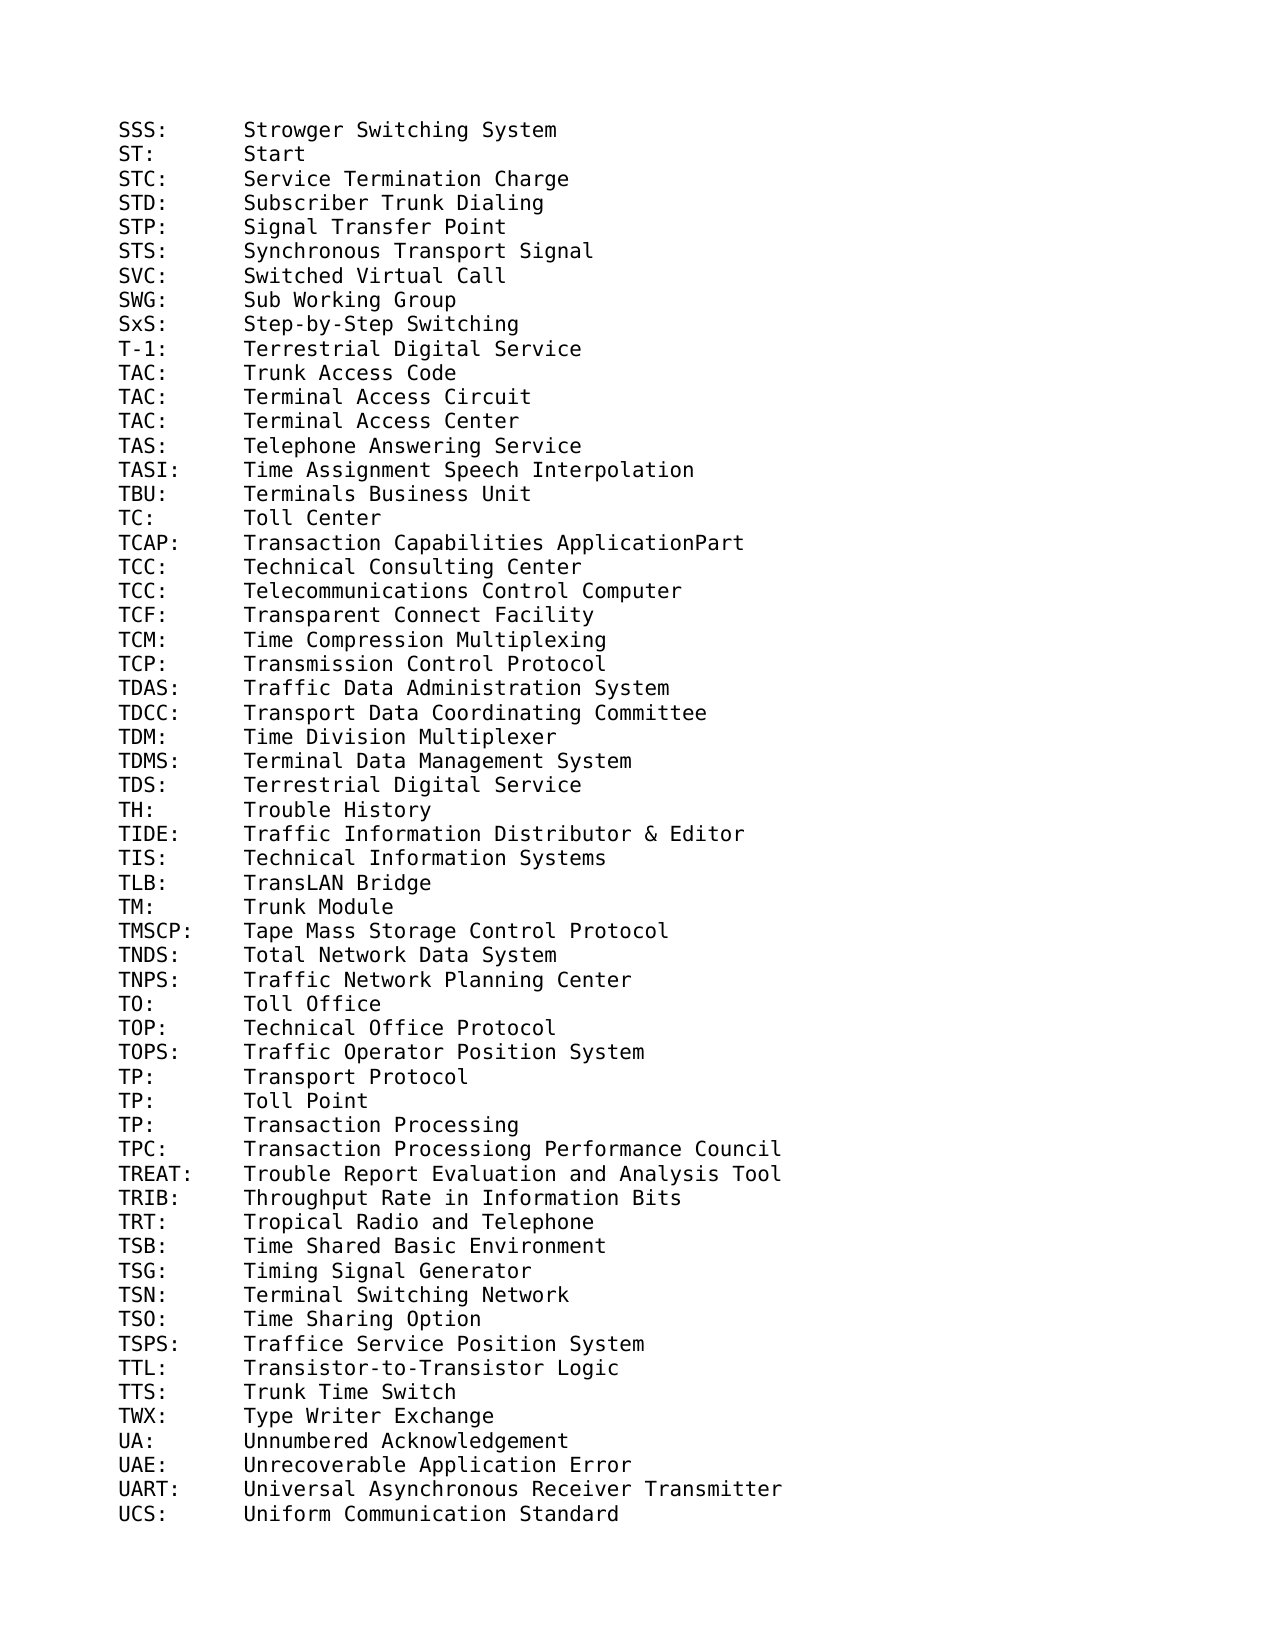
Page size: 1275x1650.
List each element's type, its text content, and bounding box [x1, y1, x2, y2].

text TP: Transaction Processing [118, 1113, 1157, 1137]
text T-1: Terrestrial Digital Service [118, 337, 1157, 361]
text TAC: Terminal Access Circuit [118, 385, 1157, 409]
text UAE: Unrecoverable Application Error [118, 1453, 1157, 1477]
text SxS: Step-by-Step Switching [118, 312, 1157, 337]
text TPC: Transaction Processiong Performance Council [118, 1137, 1157, 1162]
text TCAP: Transaction Capabilities ApplicationPart [118, 531, 1157, 555]
text STS: Synchronous Transport Signal [118, 239, 1157, 264]
text STD: Subscriber Trunk Dialing [118, 191, 1157, 215]
text TDS: Terrestrial Digital Service [118, 773, 1157, 798]
text TAC: Terminal Access Center [118, 409, 1157, 434]
text TIS: Technical Information Systems [118, 846, 1157, 871]
text TCF: Transparent Connect Facility [118, 603, 1157, 628]
text TSG: Timing Signal Generator [118, 1259, 1157, 1283]
text TCC: Technical Consulting Center [118, 555, 1157, 579]
text TO: Toll Office [118, 992, 1157, 1016]
text TTS: Trunk Time Switch [118, 1380, 1157, 1404]
text ST: Start [118, 142, 1157, 167]
text TRT: Tropical Radio and Telephone [118, 1210, 1157, 1234]
text TLB: TransLAN Bridge [118, 871, 1157, 895]
text TP: Transport Protocol [118, 1065, 1157, 1089]
text TH: Trouble History [118, 798, 1157, 822]
text UART: Universal Asynchronous Receiver Transmitter [118, 1477, 1157, 1502]
text TNDS: Total Network Data System [118, 943, 1157, 968]
text TMSCP: Tape Mass Storage Control Protocol [118, 919, 1157, 943]
text TSO: Time Sharing Option [118, 1307, 1157, 1332]
text TAC: Trunk Access Code [118, 361, 1157, 385]
text TCM: Time Compression Multiplexing [118, 628, 1157, 652]
text TSB: Time Shared Basic Environment [118, 1234, 1157, 1259]
text SSS: Strowger Switching System [118, 118, 1157, 142]
text STP: Signal Transfer Point [118, 215, 1157, 239]
text TWX: Type Writer Exchange [118, 1404, 1157, 1429]
text TOP: Technical Office Protocol [118, 1016, 1157, 1040]
text TREAT: Trouble Report Evaluation and Analysis Tool [118, 1162, 1157, 1186]
text TASI: Time Assignment Speech Interpolation [118, 458, 1157, 482]
text TCP: Transmission Control Protocol [118, 652, 1157, 676]
text TOPS: Traffic Operator Position System [118, 1040, 1157, 1065]
text UA: Unnumbered Acknowledgement [118, 1429, 1157, 1453]
text STC: Service Termination Charge [118, 167, 1157, 191]
text SWG: Sub Working Group [118, 288, 1157, 312]
text TDCC: Transport Data Coordinating Committee [118, 701, 1157, 725]
text TAS: Telephone Answering Service [118, 434, 1157, 458]
text TIDE: Traffic Information Distributor & Editor [118, 822, 1157, 846]
text TTL: Transistor-to-Transistor Logic [118, 1356, 1157, 1380]
text TDMS: Terminal Data Management System [118, 749, 1157, 773]
text TNPS: Traffic Network Planning Center [118, 968, 1157, 992]
text TBU: Terminals Business Unit [118, 482, 1157, 506]
text TSPS: Traffice Service Position System [118, 1332, 1157, 1356]
text TC: Toll Center [118, 506, 1157, 531]
text TRIB: Throughput Rate in Information Bits [118, 1186, 1157, 1210]
text TDM: Time Division Multiplexer [118, 725, 1157, 749]
text TM: Trunk Module [118, 895, 1157, 919]
text TSN: Terminal Switching Network [118, 1283, 1157, 1307]
text TCC: Telecommunications Control Computer [118, 579, 1157, 603]
text TDAS: Traffic Data Administration System [118, 676, 1157, 701]
text TP: Toll Point [118, 1089, 1157, 1113]
text UCS: Uniform Communication Standard [118, 1502, 1157, 1526]
text SVC: Switched Virtual Call [118, 264, 1157, 288]
